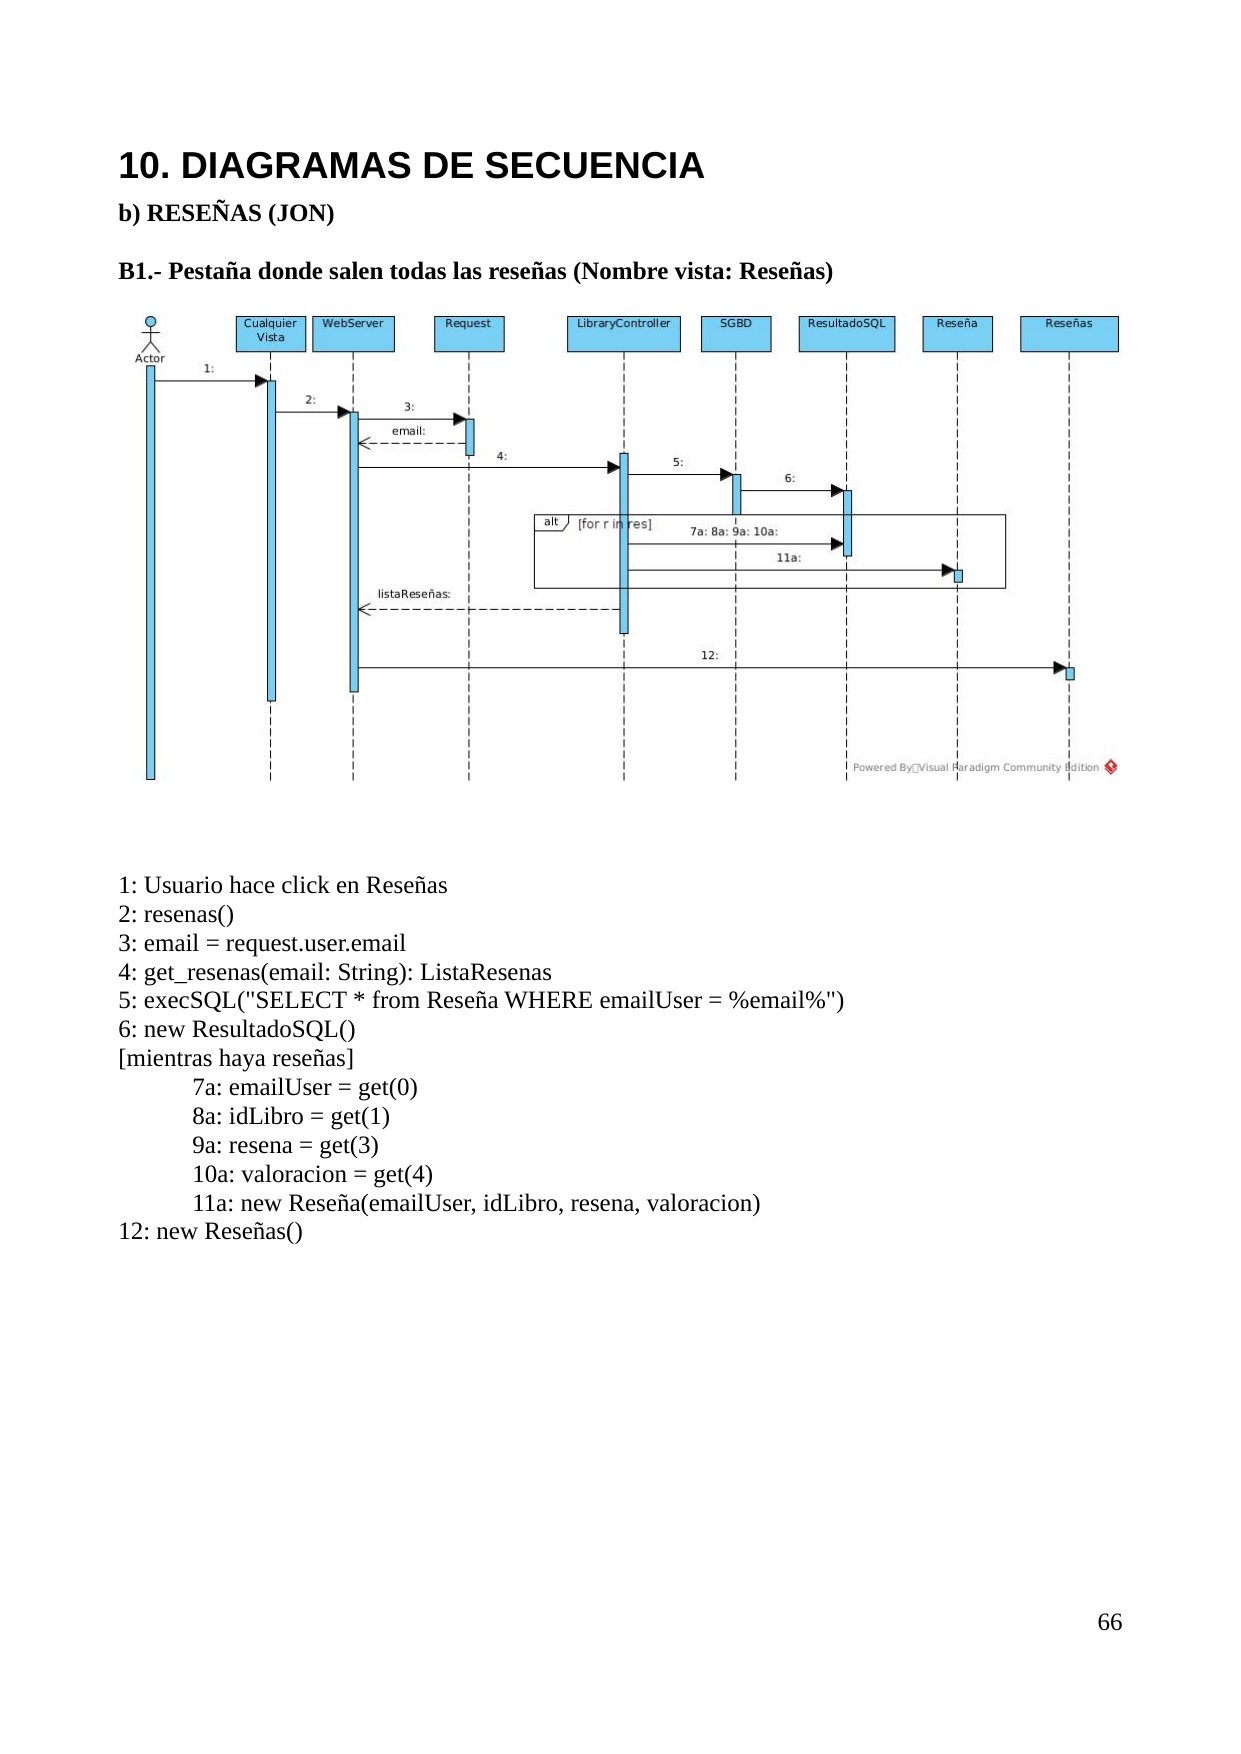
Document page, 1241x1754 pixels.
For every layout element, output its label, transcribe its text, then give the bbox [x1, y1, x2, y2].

subtitle 7a: emailUser = get(0) [118, 1073, 1122, 1101]
subtitle B1.- Pestaña donde salen todas las reseñas (Nombre vista: Reseñas) [118, 257, 1122, 285]
subtitle 11a: new Reseña(emailUser, idLibro, resena, valoracion) [118, 1188, 1122, 1217]
subtitle 8a: idLibro = get(1) [118, 1101, 1122, 1130]
subtitle b) RESEÑAS (JON) [118, 199, 1122, 228]
subtitle 1: Usuario hace click en Reseñas [118, 871, 1122, 899]
subtitle 5: execSQL("SELECT * from Reseña WHERE emailUser = %email%") [118, 986, 1122, 1015]
subtitle 4: get_resenas(email: String): ListaResenas [118, 957, 1122, 986]
subtitle 6: new ResultadoSQL() [118, 1015, 1122, 1044]
picture [118, 314, 1123, 784]
subtitle 10. DIAGRAMAS DE SECUENCIA [118, 143, 1122, 186]
subtitle 12: new Reseñas() [118, 1217, 1122, 1246]
subtitle [mientras haya reseñas] [118, 1044, 1122, 1072]
subtitle 2: resenas() [118, 899, 1122, 928]
subtitle 9a: resena = get(3) [118, 1130, 1122, 1159]
subtitle 10a: valoracion = get(4) [118, 1159, 1122, 1188]
subtitle 3: email = request.user.email [118, 928, 1122, 957]
